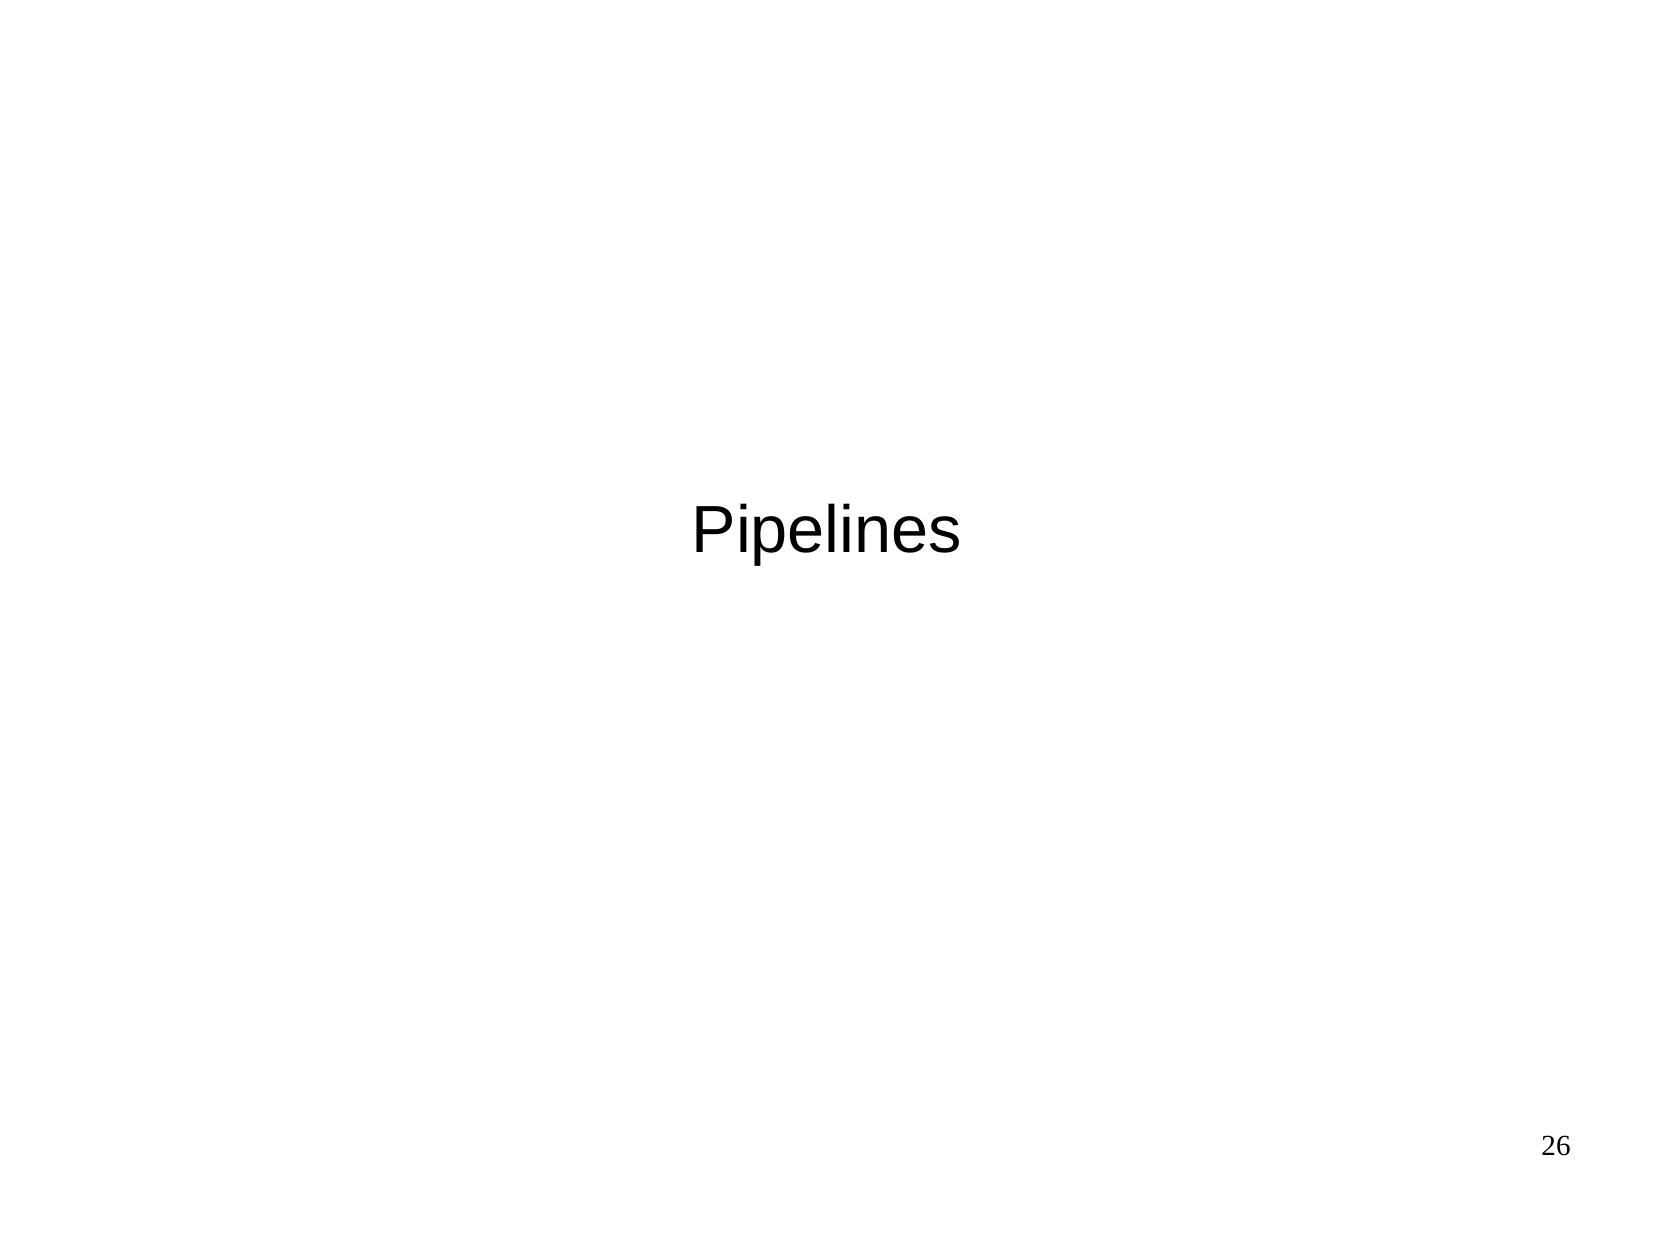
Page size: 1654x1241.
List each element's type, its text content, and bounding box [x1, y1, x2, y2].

subtitle Pipelines [82, 49, 1571, 1010]
